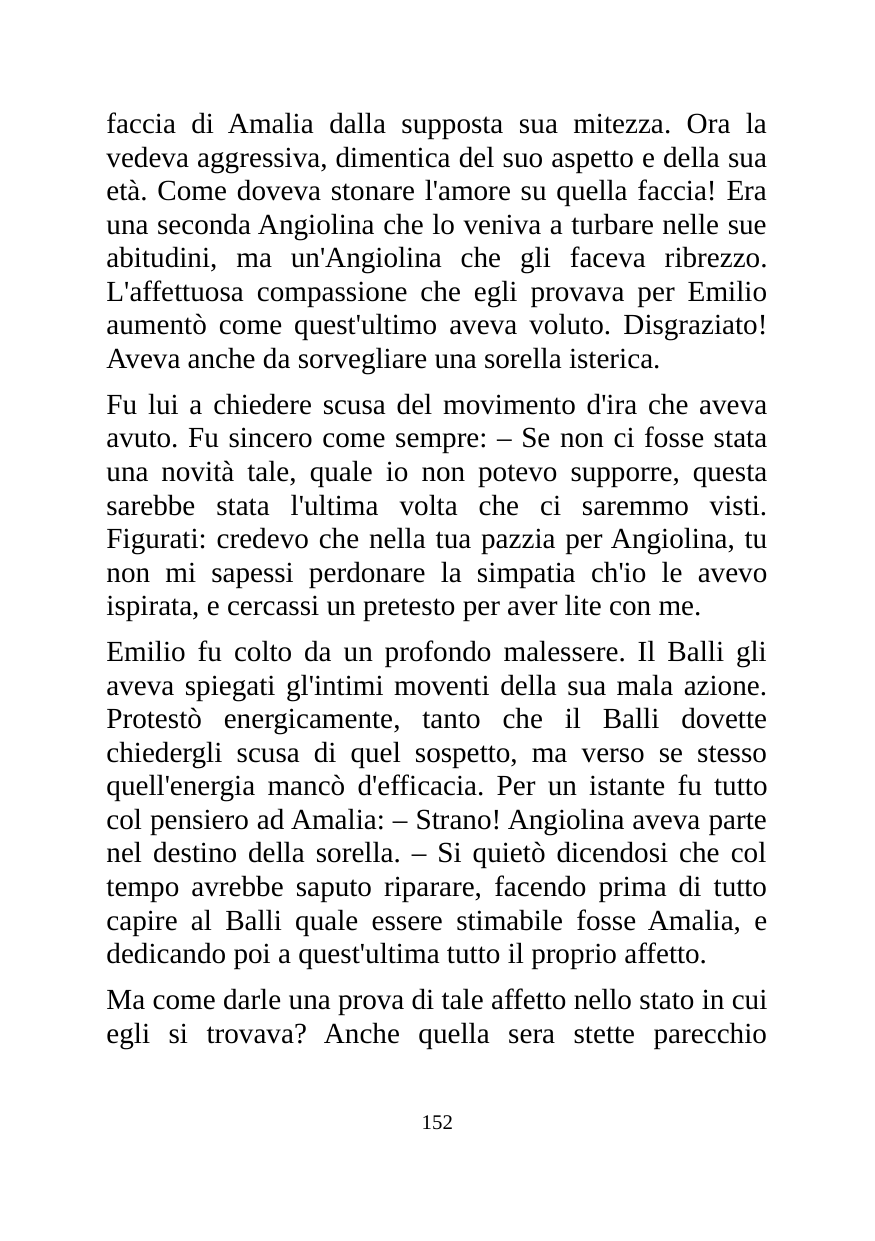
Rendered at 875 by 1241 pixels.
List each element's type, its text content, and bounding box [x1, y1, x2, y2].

text Ma come darle una prova di tale affetto nello stato in cui egli si trovava? Anche quella sera stette parecchio [106, 982, 768, 1049]
text faccia di Amalia dalla supposta sua mitezza. Ora la vedeva aggressiva, dimentica del suo aspetto e della sua età. Come doveva stonare l'amore su quella faccia! Era una seconda Angiolina che lo veniva a turbare nelle sue abitudini, ma un'Angiolina che gli faceva ribrezzo. L'affettuosa compassione che egli provava per Emilio aumentò come quest'ultimo aveva voluto. Disgraziato! Aveva anche da sorvegliare una sorella isterica. [106, 106, 768, 374]
text Fu lui a chiedere scusa del movimento d'ira che aveva avuto. Fu sincero come sempre: – Se non ci fosse stata una novità tale, quale io non potevo supporre, questa sarebbe stata l'ultima volta che ci saremmo visti. Figurati: credevo che nella tua pazzia per Angiolina, tu non mi sapessi perdonare la simpatia ch'io le avevo ispirata, e cercassi un pretesto per aver lite con me. [106, 387, 768, 622]
text Emilio fu colto da un profondo malessere. Il Balli gli aveva spiegati gl'intimi moventi della sua mala azione. Protestò energicamente, tanto che il Balli dovette chiedergli scusa di quel sospetto, ma verso se stesso quell'energia mancò d'efficacia. Per un istante fu tutto col pensiero ad Amalia: – Strano! Angiolina aveva parte nel destino della sorella. – Si quietò dicendosi che col tempo avrebbe saputo riparare, facendo prima di tutto capire al Balli quale essere stimabile fosse Amalia, e dedicando poi a quest'ultima tutto il proprio affetto. [106, 634, 768, 970]
